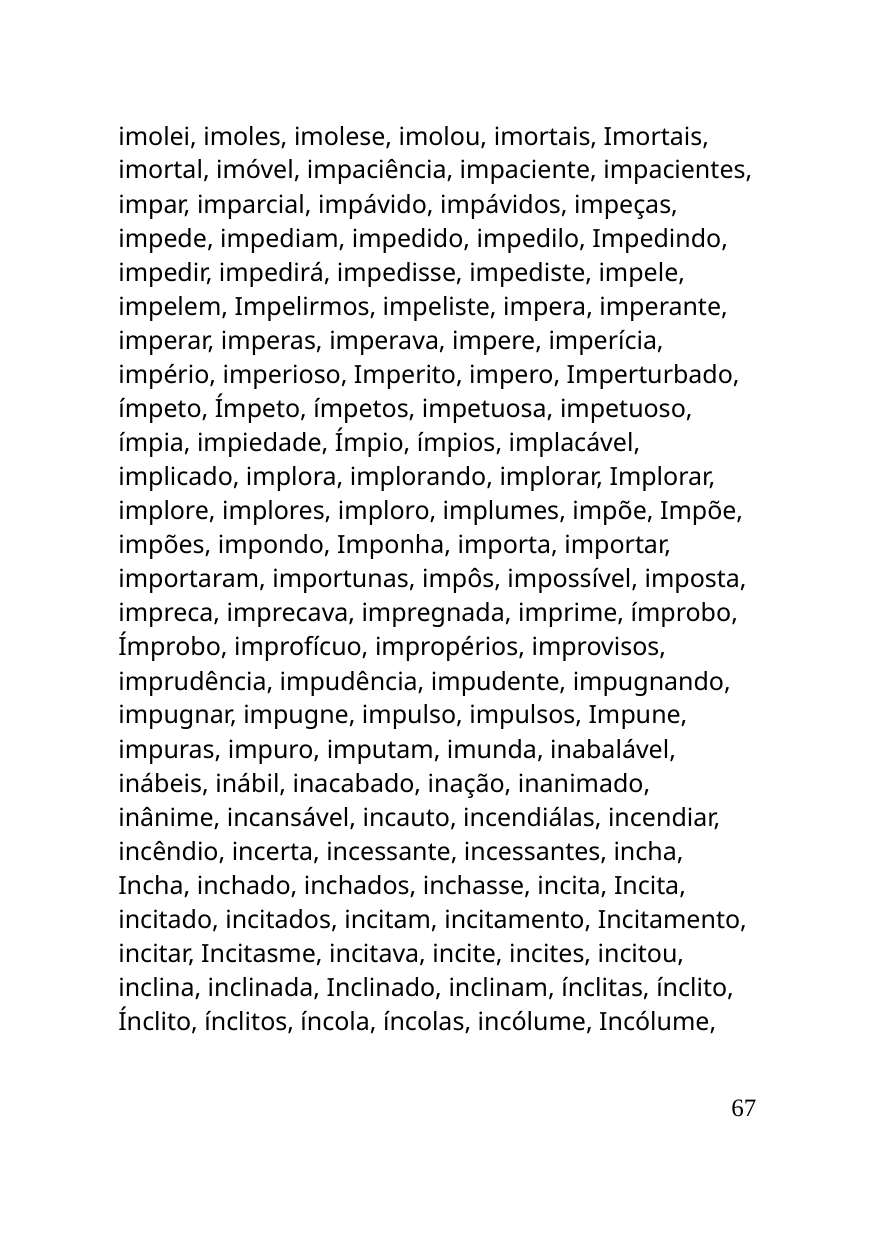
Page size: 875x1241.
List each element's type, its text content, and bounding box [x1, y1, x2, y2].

text imolei, imoles, imolese, imolou, imortais, Imortais, imortal, imóvel, impaciência, impaciente, impacientes, impar, imparcial, impávido, impávidos, impeças, impede, impediam, impedido, impedilo, Impedindo, impedir, impedirá, impedisse, impediste, impele, impelem, Impelirmos, impeliste, impera, imperante, imperar, imperas, imperava, impere, imperícia, império, imperioso, Imperito, impero, Imperturbado, ímpeto, Ímpeto, ímpetos, impetuosa, impetuoso, ímpia, impiedade, Ímpio, ímpios, implacável, implicado, implora, implorando, implorar, Implorar, implore, implores, imploro, implumes, impõe, Impõe, impões, impondo, Imponha, importa, importar, importaram, importunas, impôs, impossível, imposta, impreca, imprecava, impregnada, imprime, ímprobo, Ímprobo, improfícuo, impropérios, improvisos, imprudência, impudência, impudente, impugnando, impugnar, impugne, impulso, impulsos, Impune, impuras, impuro, imputam, imunda, inabalável, inábeis, inábil, inacabado, inação, inanimado, inânime, incansável, incauto, incendiálas, incendiar, incêndio, incerta, incessante, incessantes, incha, Incha, inchado, inchados, inchasse, incita, Incita, incitado, incitados, incitam, incitamento, Incitamento, incitar, Incitasme, incitava, incite, incites, incitou, inclina, inclinada, Inclinado, inclinam, ínclitas, ínclito, Ínclito, ínclitos, íncola, íncolas, incólume, Incólume, [118, 118, 756, 1038]
